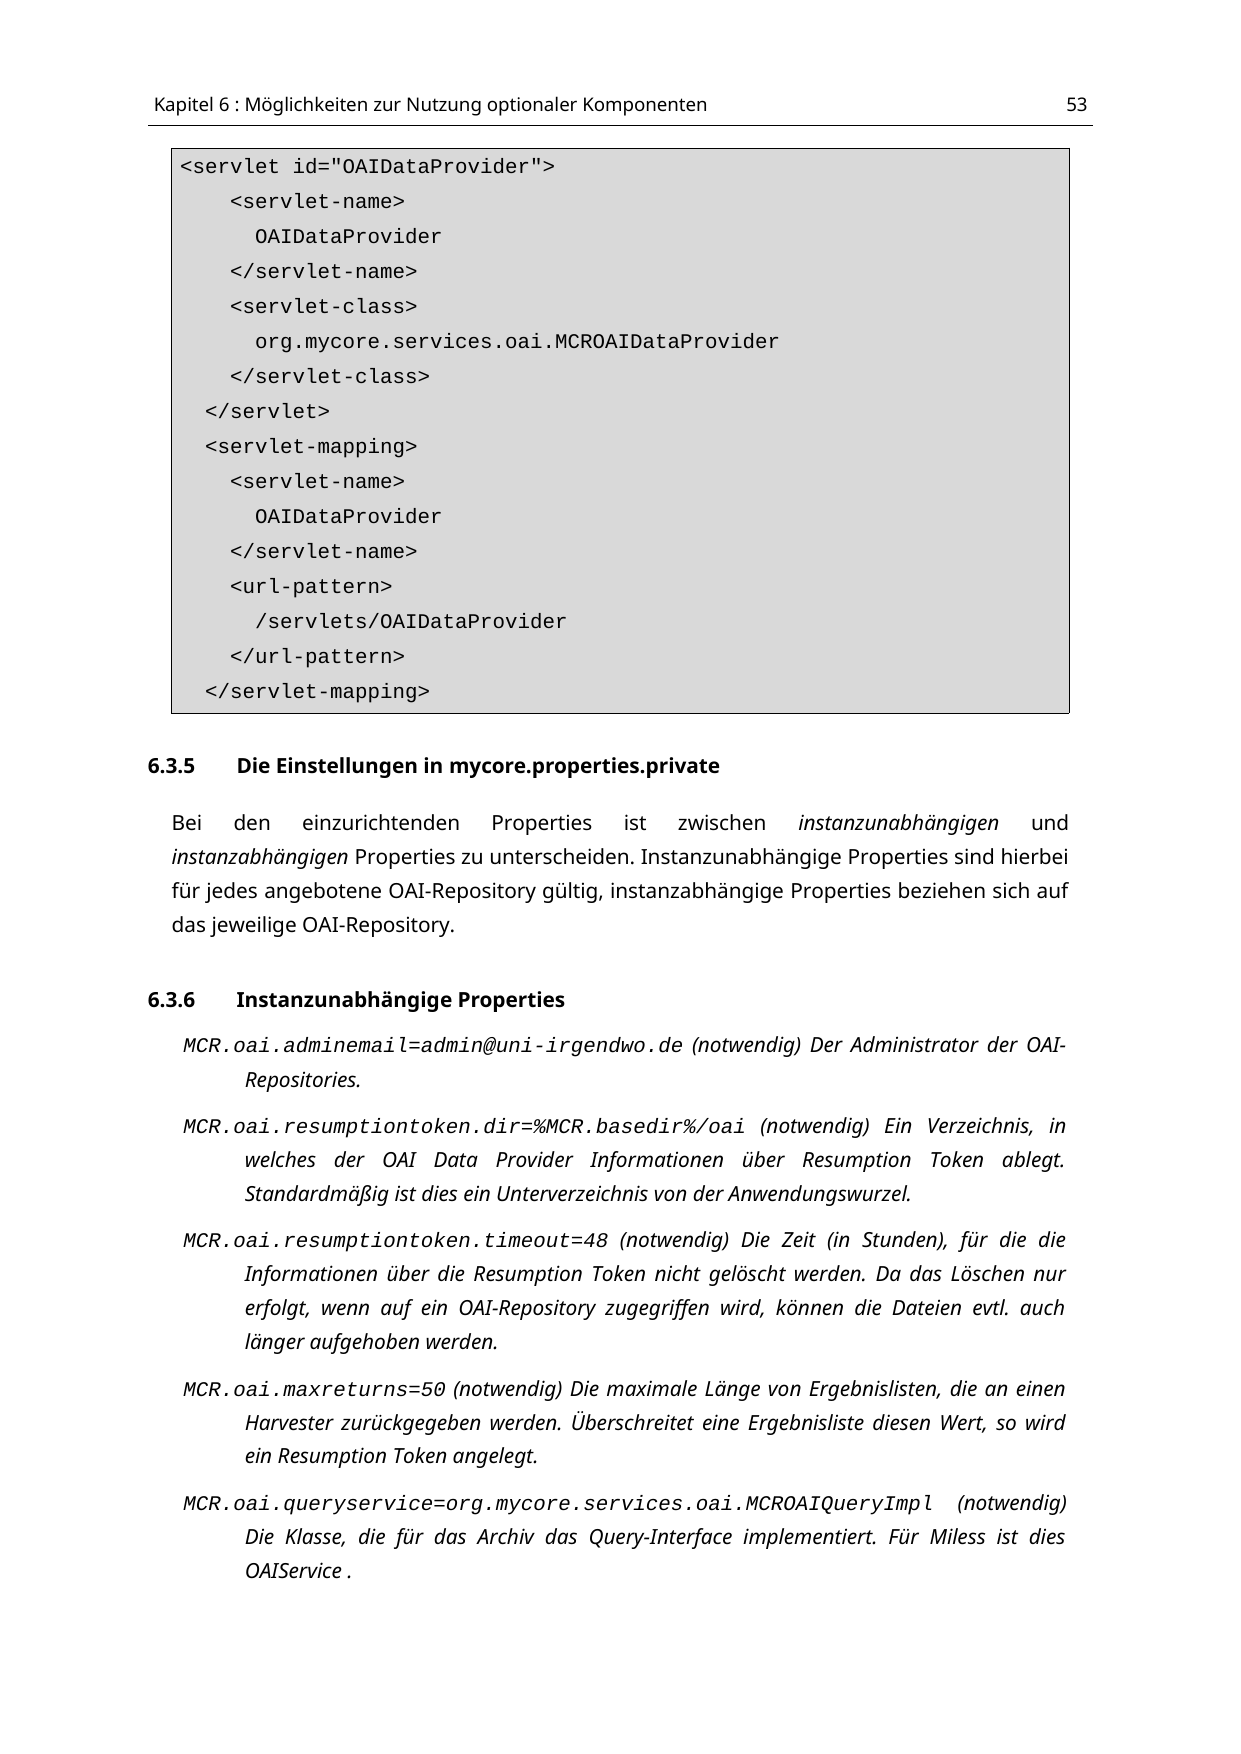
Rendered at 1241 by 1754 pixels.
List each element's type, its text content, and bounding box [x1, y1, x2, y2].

text OAIDataProvider [172, 498, 1069, 529]
list MCR.oai.maxreturns=50 (notwendig) Die maximale Länge von Ergebnislisten, die an einen Harvester zurückgegeben werden. Überschreitet eine Ergebnisliste diesen Wert, so wird ein Resumption Token angelegt. [183, 1374, 1069, 1470]
subtitle Instanzunabhängige Properties [148, 985, 1092, 1013]
text </servlet-name> [172, 533, 1069, 564]
list MCR.oai.resumptiontoken.timeout=48 (notwendig) Die Zeit (in Stunden), für die die Informationen über die Resumption Token nicht gelöscht werden. Da das Löschen nur erfolgt, wenn auf ein OAI-Repository zugegriffen wird, können die Dateien evtl. auch länger aufgehoben werden. [183, 1225, 1069, 1356]
list MCR.oai.queryservice=org.mycore.services.oai.MCROAIQueryImpl (notwendig) Die Klasse, die für das Archiv das Query-Interface implementiert. Für Miless ist dies OAIService . [183, 1488, 1069, 1584]
text </servlet-mapping> [172, 673, 1069, 713]
list MCR.oai.resumptiontoken.dir=%MCR.basedir%/oai (notwendig) Ein Verzeichnis, in welches der OAI Data Provider Informationen über Resumption Token ablegt. Standardmäßig ist dies ein Unterverzeichnis von der Anwendungswurzel. [183, 1111, 1069, 1207]
subtitle Die Einstellungen in mycore.properties.private [148, 751, 1092, 779]
text <servlet-class> [172, 288, 1069, 319]
text /servlets/OAIDataProvider [172, 603, 1069, 634]
text org.mycore.services.oai.MCROAIDataProvider [172, 323, 1069, 354]
text <servlet-name> [172, 183, 1069, 214]
text </servlet-name> [172, 253, 1069, 284]
text <url-pattern> [172, 568, 1069, 599]
list MCR.oai.adminemail=admin@uni-irgendwo.de (notwendig) Der Administrator der OAI-Repositories. [183, 1031, 1069, 1093]
text </servlet-class> [172, 358, 1069, 389]
text Bei den einzurichtenden Properties ist zwischen instanzunabhängigen und instanzabhängigen Properties zu unterscheiden. Instanzunabhängige Properties sind hierbei für jedes angebotene OAI-Repository gültig, instanzabhängige Properties beziehen sich auf das jeweilige OAI-Repository. [171, 808, 1069, 938]
text OAIDataProvider [172, 218, 1069, 249]
text <servlet-name> [172, 463, 1069, 494]
text <servlet-mapping> [172, 428, 1069, 459]
text </url-pattern> [172, 638, 1069, 669]
text </servlet> [172, 393, 1069, 424]
text <servlet id="OAIDataProvider"> [172, 149, 1069, 179]
